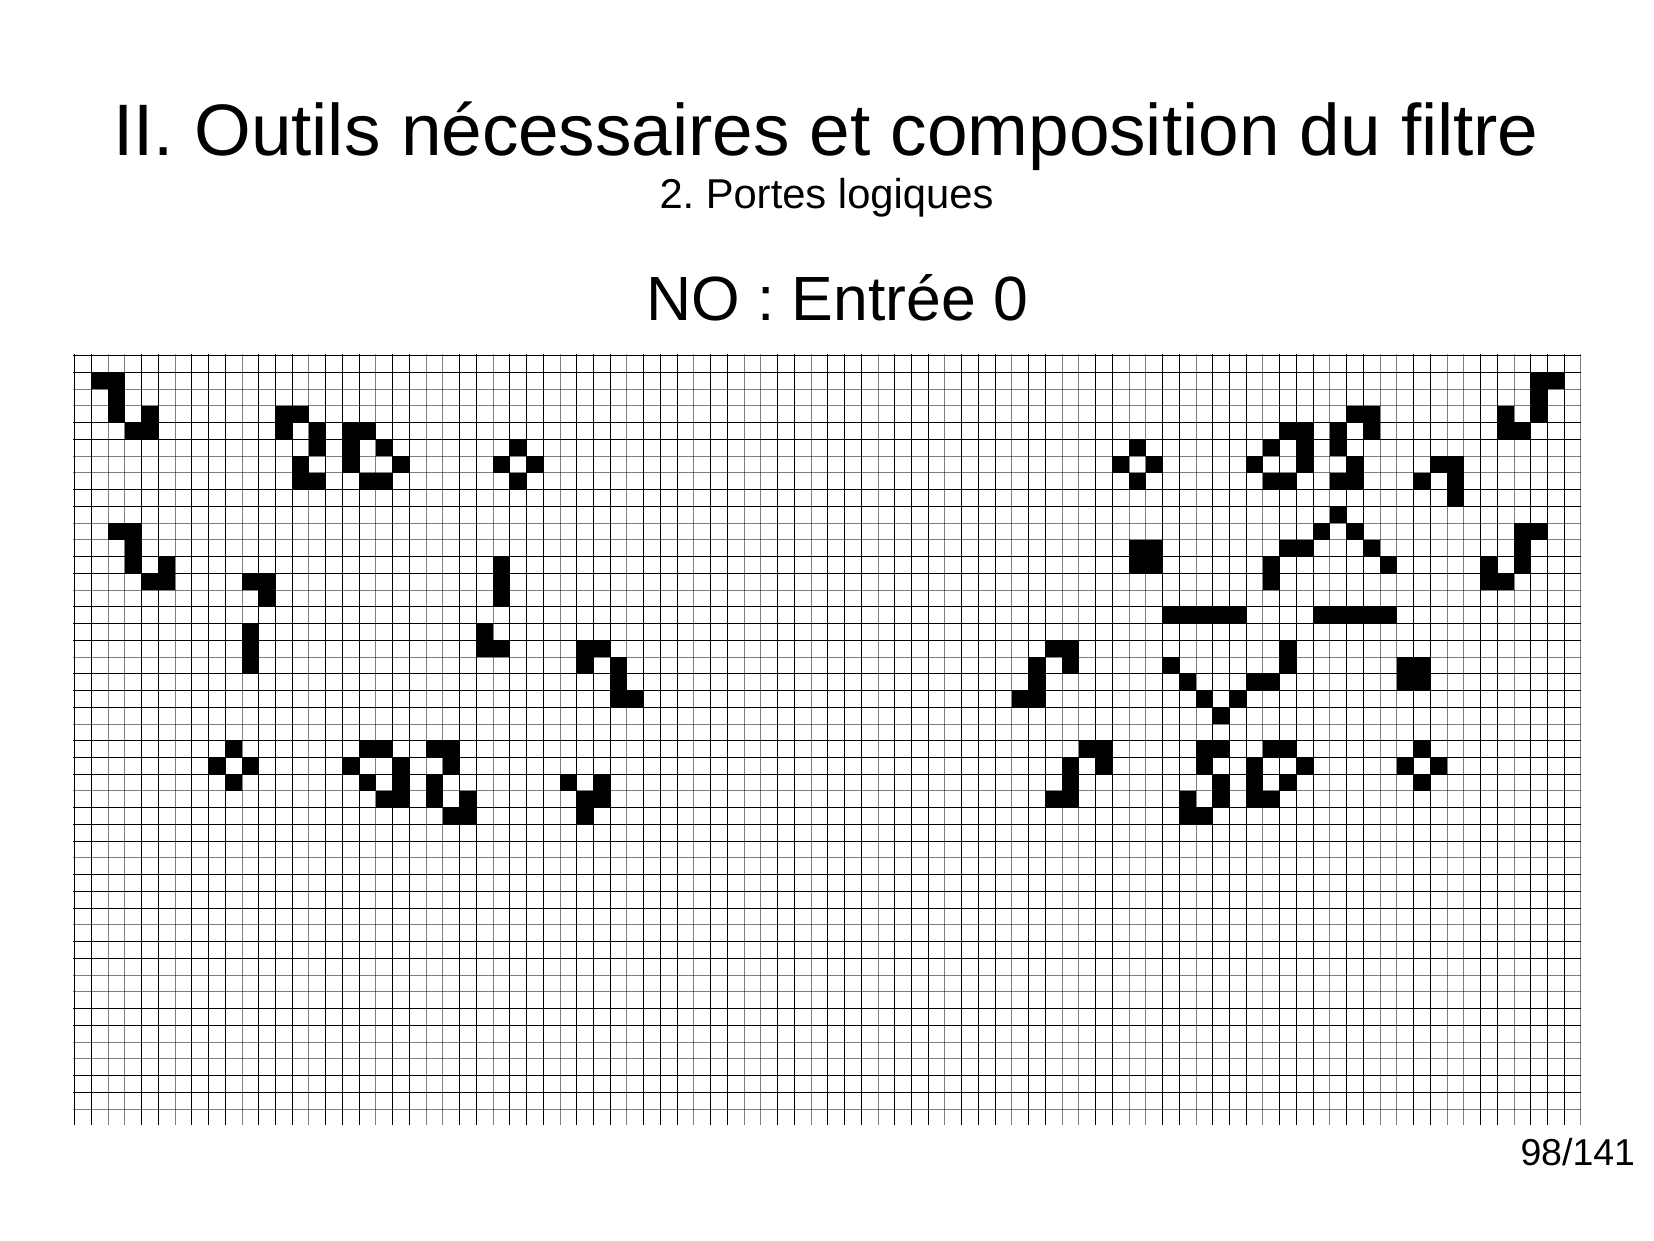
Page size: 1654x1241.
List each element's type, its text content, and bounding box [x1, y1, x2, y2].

picture [73, 354, 1581, 1125]
title II. Outils nécessaires et composition du filtre 2. Portes logiques [82, 49, 1571, 257]
text_box <number>/141 [1505, 1124, 1654, 1182]
text_box NO : Entrée 0 [631, 256, 1044, 342]
